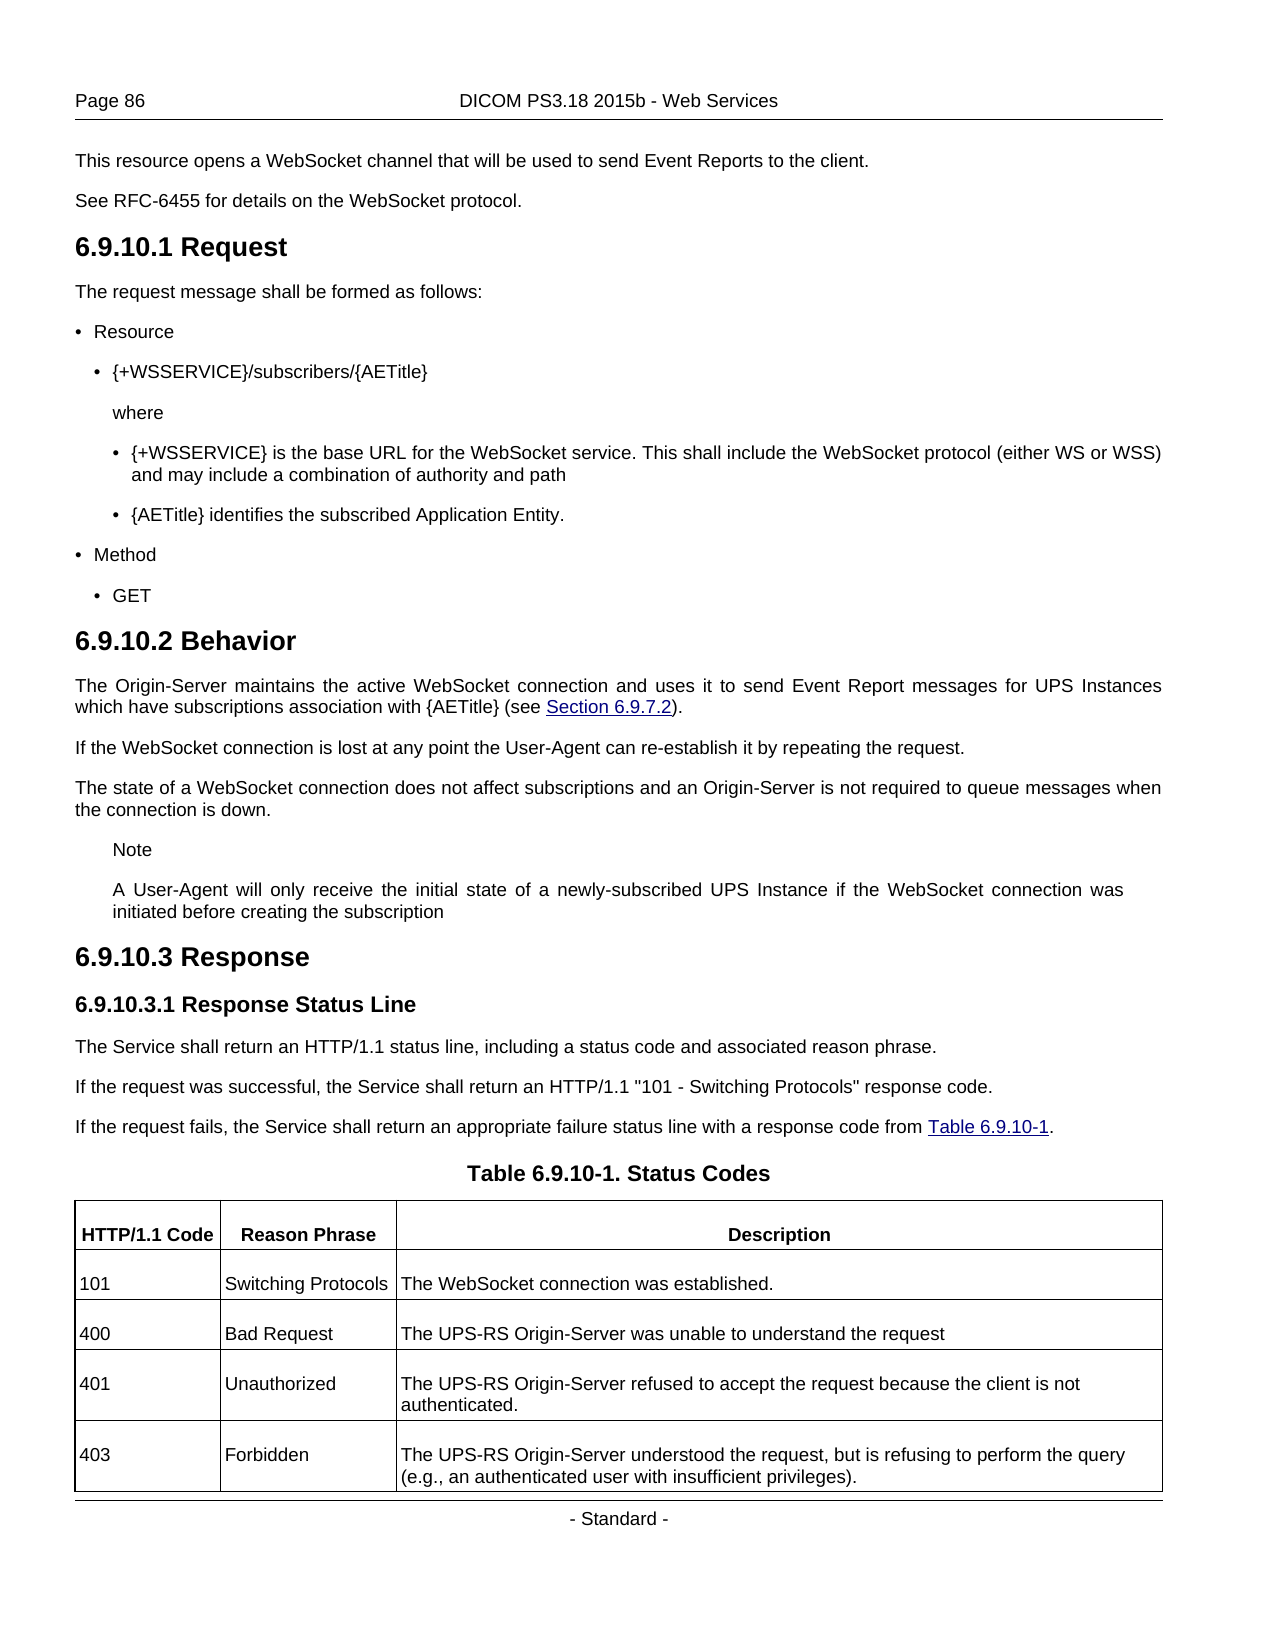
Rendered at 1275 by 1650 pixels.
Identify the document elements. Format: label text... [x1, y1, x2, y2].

list GET [94, 584, 1162, 606]
list {AETitle} identifies the subscribed Application Entity. [112, 504, 1162, 525]
list {+WSSERVICE}/subscribers/{AETitle} [94, 361, 1162, 383]
text See RFC-6455 for details on the WebSocket protocol. [75, 190, 1162, 212]
list Method [75, 544, 1162, 566]
table_header Reason Phrase [221, 1201, 396, 1249]
text If the request was successful, the Service shall return an HTTP/1.1 "101 - Switching Protocols" response code. [75, 1076, 1162, 1097]
list Resource [75, 321, 1162, 342]
table_cell The UPS-RS Origin-Server was unable to understand the request [397, 1300, 1162, 1349]
table_header Description [397, 1201, 1162, 1249]
table_cell Unauthorized [221, 1350, 396, 1420]
text If the WebSocket connection is lost at any point the User-Agent can re-establish it by repeating the request. [75, 737, 1162, 758]
table_cell 401 [76, 1350, 220, 1420]
list {+WSSERVICE} is the base URL for the WebSocket service. This shall include the WebSocket protocol (either WS or WSS) and may include a combination of authority and path [112, 442, 1162, 485]
text If the request fails, the Service shall return an appropriate failure status line with a response code from Table 6.9.10-1. [75, 1116, 1162, 1138]
table_cell Bad Request [221, 1300, 396, 1349]
table_cell 403 [76, 1421, 220, 1491]
table_cell The UPS-RS Origin-Server refused to accept the request because the client is not authenticated. [397, 1350, 1162, 1420]
text Note [112, 839, 1125, 860]
text 6.9.10.1 Request [75, 231, 1162, 262]
text 6.9.10.3.1 Response Status Line [75, 991, 1162, 1017]
text The request message shall be formed as follows: [75, 281, 1162, 302]
table_cell The WebSocket connection was established. [397, 1250, 1162, 1299]
text 6.9.10.2 Behavior [75, 625, 1162, 656]
text The Service shall return an HTTP/1.1 status line, including a status code and associated reason phrase. [75, 1036, 1162, 1057]
table_cell The UPS-RS Origin-Server understood the request, but is refusing to perform the query (e.g., an authenticated user with insufficient privileges). [397, 1421, 1162, 1491]
table_cell 400 [76, 1300, 220, 1349]
table_cell 101 [76, 1250, 220, 1299]
text A User-Agent will only receive the initial state of a newly-subscribed UPS Instance if the WebSocket connection was initiated before creating the subscription [112, 879, 1125, 922]
text The Origin-Server maintains the active WebSocket connection and uses it to send Event Report messages for UPS Instances which have subscriptions association with {AETitle} (see Section 6.9.7.2). [75, 675, 1162, 718]
text 6.9.10.3 Response [75, 941, 1162, 972]
table_header HTTP/1.1 Code [76, 1201, 220, 1249]
text This resource opens a WebSocket channel that will be used to send Event Reports to the client. [75, 150, 1162, 172]
table_cell Switching Protocols [221, 1250, 396, 1299]
table_cell Forbidden [221, 1421, 396, 1491]
text The state of a WebSocket connection does not affect subscriptions and an Origin-Server is not required to queue messages when the connection is down. [75, 777, 1162, 820]
list where [94, 402, 1162, 423]
text Table 6.9.10-1. Status Codes [75, 1160, 1162, 1186]
